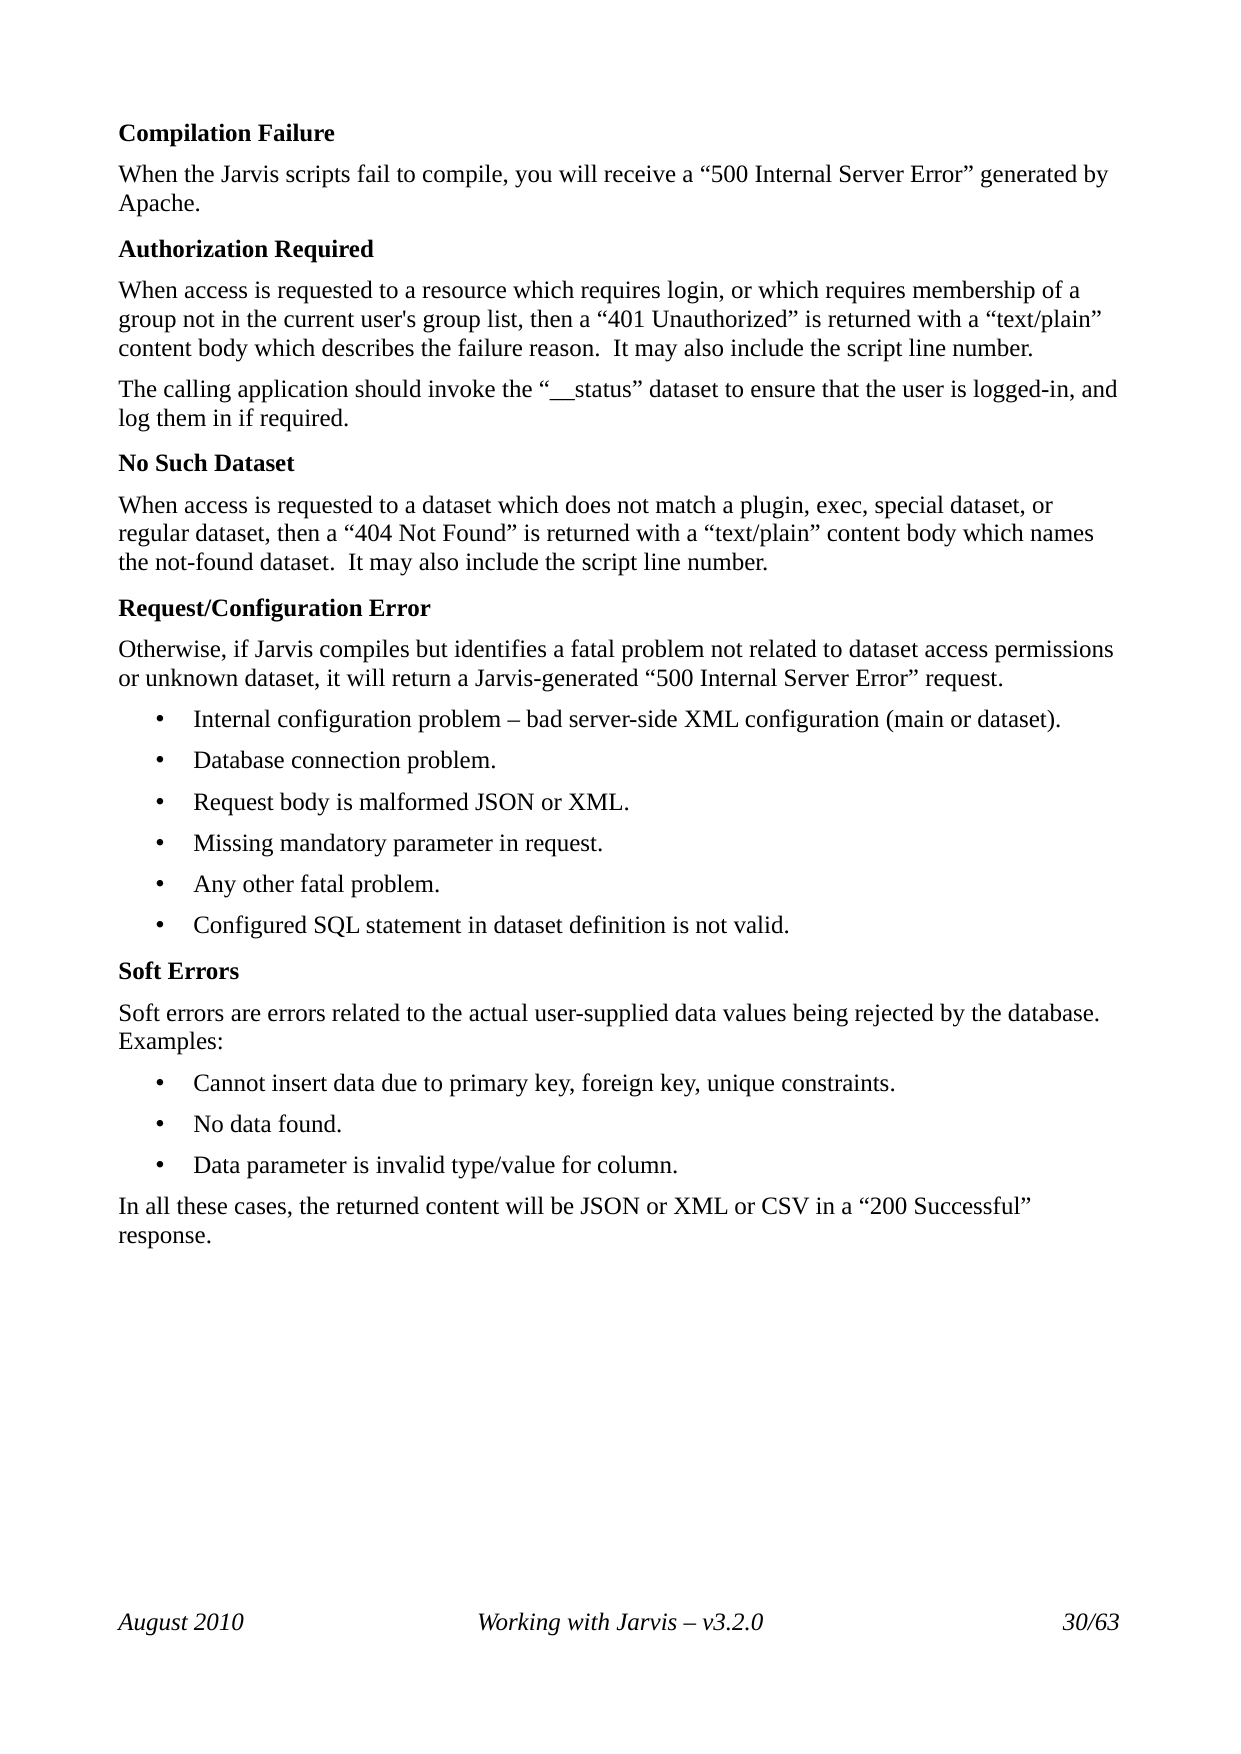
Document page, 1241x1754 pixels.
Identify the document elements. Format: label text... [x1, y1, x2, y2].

subtitle No Such Dataset [118, 448, 1122, 477]
subtitle Request/Configuration Error [118, 593, 1122, 622]
list Internal configuration problem – bad server-side XML configuration (main or dataset). [156, 704, 1122, 733]
subtitle Authorization Required [118, 234, 1122, 263]
list Data parameter is invalid type/value for column. [156, 1150, 1122, 1179]
text When access is requested to a resource which requires login, or which requires membership of a group not in the current user's group list, then a “401 Unauthorized” is returned with a “text/plain” content body which describes the failure reason. It may also include the script line number. [118, 275, 1122, 361]
list Cannot insert data due to primary key, foreign key, unique constraints. [156, 1068, 1122, 1096]
list Configured SQL statement in dataset definition is not valid. [156, 911, 1122, 939]
list No data found. [156, 1109, 1122, 1138]
text Soft errors are errors related to the actual user-supplied data values being rejected by the database. Examples: [118, 998, 1122, 1055]
text When access is requested to a dataset which does not match a plugin, exec, special dataset, or regular dataset, then a “404 Not Found” is returned with a “text/plain” content body which names the not-found dataset. It may also include the script line number. [118, 490, 1122, 576]
subtitle Soft Errors [118, 956, 1122, 985]
text In all these cases, the returned content will be JSON or XML or CSV in a “200 Successful” response. [118, 1191, 1122, 1249]
list Missing mandatory parameter in request. [156, 828, 1122, 857]
subtitle Compilation Failure [118, 118, 1122, 147]
text Otherwise, if Jarvis compiles but identifies a fatal problem not related to dataset access permissions or unknown dataset, it will return a Jarvis-generated “500 Internal Server Error” request. [118, 634, 1122, 692]
text The calling application should invoke the “__status” dataset to ensure that the user is logged-in, and log them in if required. [118, 374, 1122, 431]
list Request body is malformed JSON or XML. [156, 787, 1122, 816]
list Any other fatal problem. [156, 869, 1122, 898]
text When the Jarvis scripts fail to compile, you will receive a “500 Internal Server Error” generated by Apache. [118, 159, 1122, 217]
list Database connection problem. [156, 746, 1122, 774]
